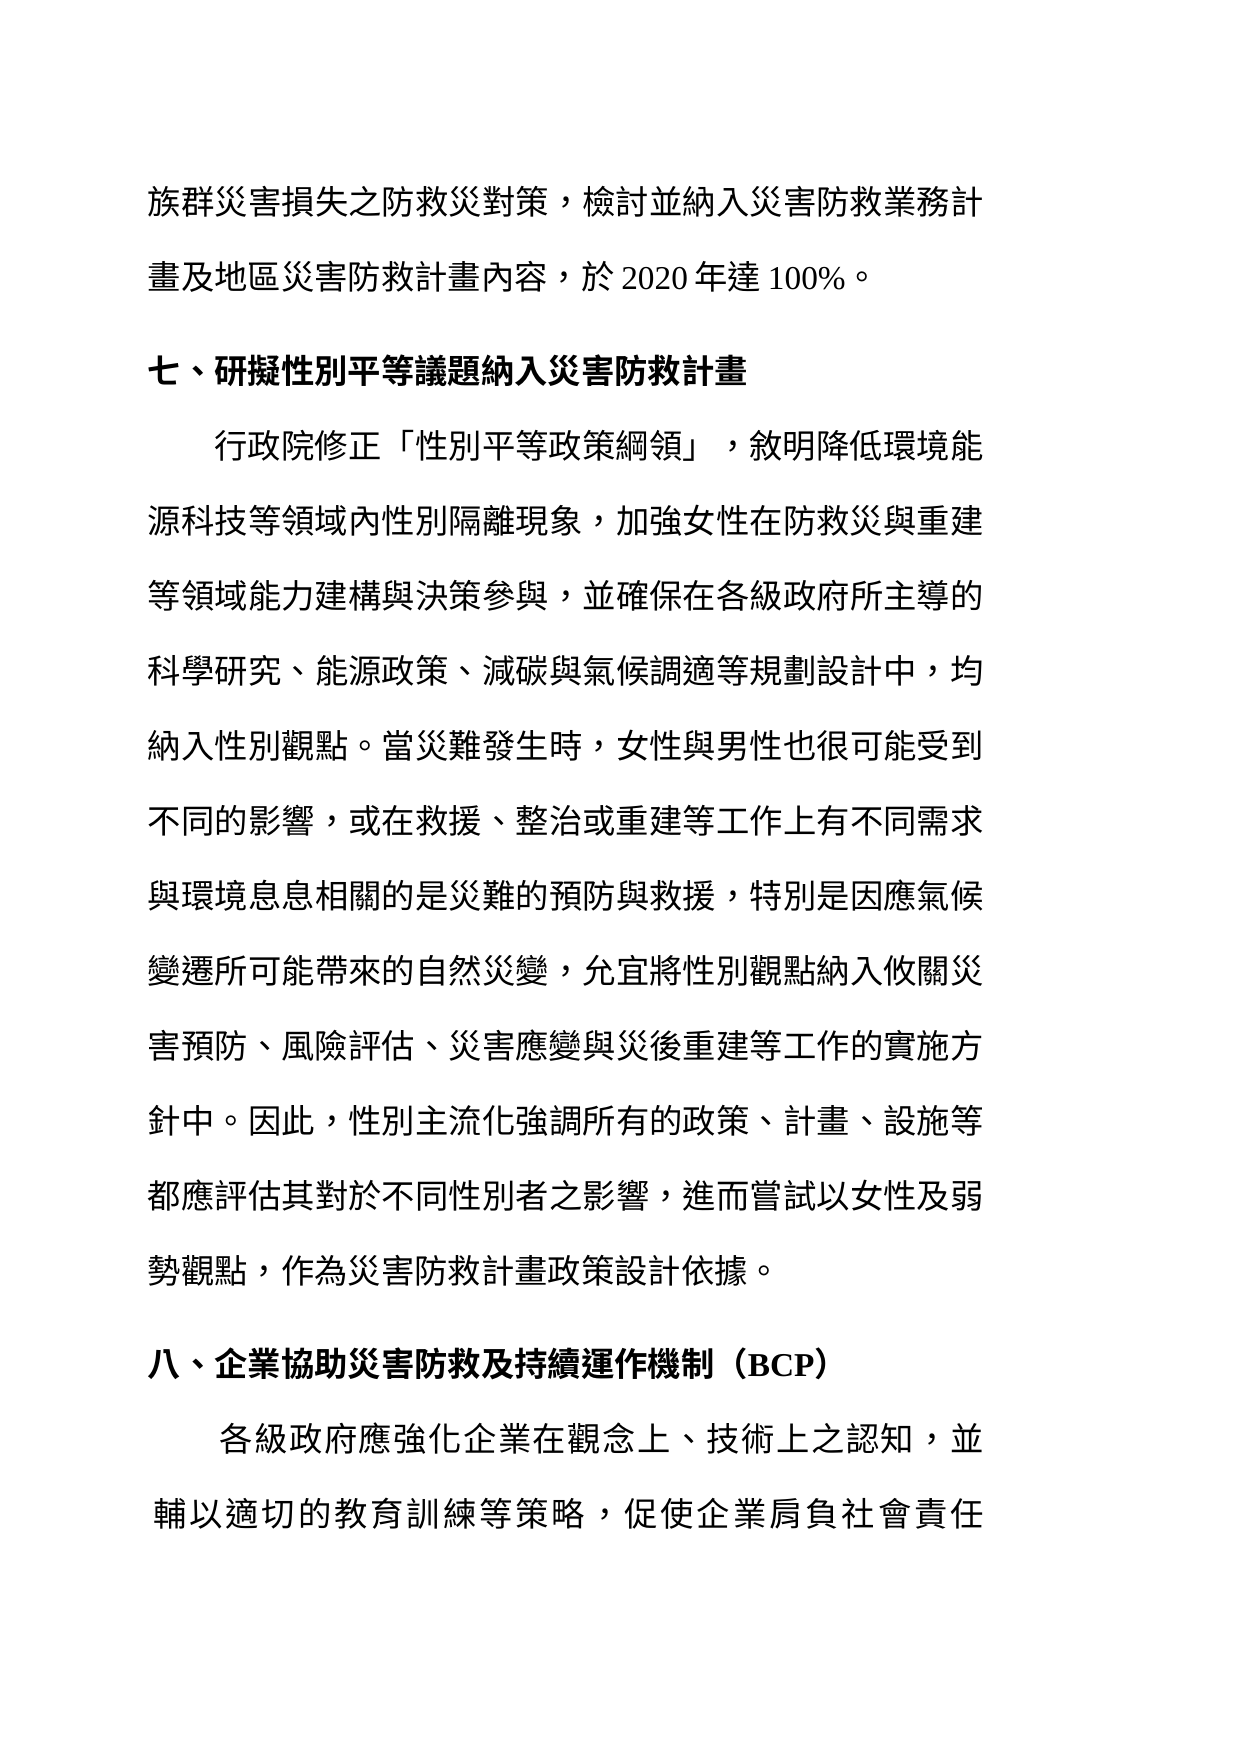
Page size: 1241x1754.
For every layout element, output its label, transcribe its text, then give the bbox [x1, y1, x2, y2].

text 族群災害損失之防救災對策，檢討並納入災害防救業務計畫及地區災害防救計畫內容，於2020年達100%。 [148, 162, 985, 312]
text 行政院修正「性別平等政策綱領」，敘明降低環境能源科技等領域內性別隔離現象，加強女性在防救災與重建等領域能力建構與決策參與，並確保在各級政府所主導的科學研究、能源政策、減碳與氣候調適等規劃設計中，均納入性別觀點。當災難發生時，女性與男性也很可能受到不同的影響，或在救援、整治或重建等工作上有不同需求。與環境息息相關的是災難的預防與救援，特別是因應氣候變遷所可能帶來的自然災變，允宜將性別觀點納入攸關災害預防、風險評估、災害應變與災後重建等工作的實施方針中。因此，性別主流化強調所有的政策、計畫、設施等都應評估其對於不同性別者之影響，進而嘗試以女性及弱勢觀點，作為災害防救計畫政策設計依據。 [148, 406, 985, 1306]
text 各級政府應強化企業在觀念上、技術上之認知，並輔以適切的教育訓練等策略，促使企業肩負社會責任 [153, 1400, 985, 1550]
subtitle 八、企業協助災害防救及持續運作機制（BCP） [148, 1325, 985, 1400]
subtitle 七、研擬性別平等議題納入災害防救計畫 [148, 331, 985, 406]
